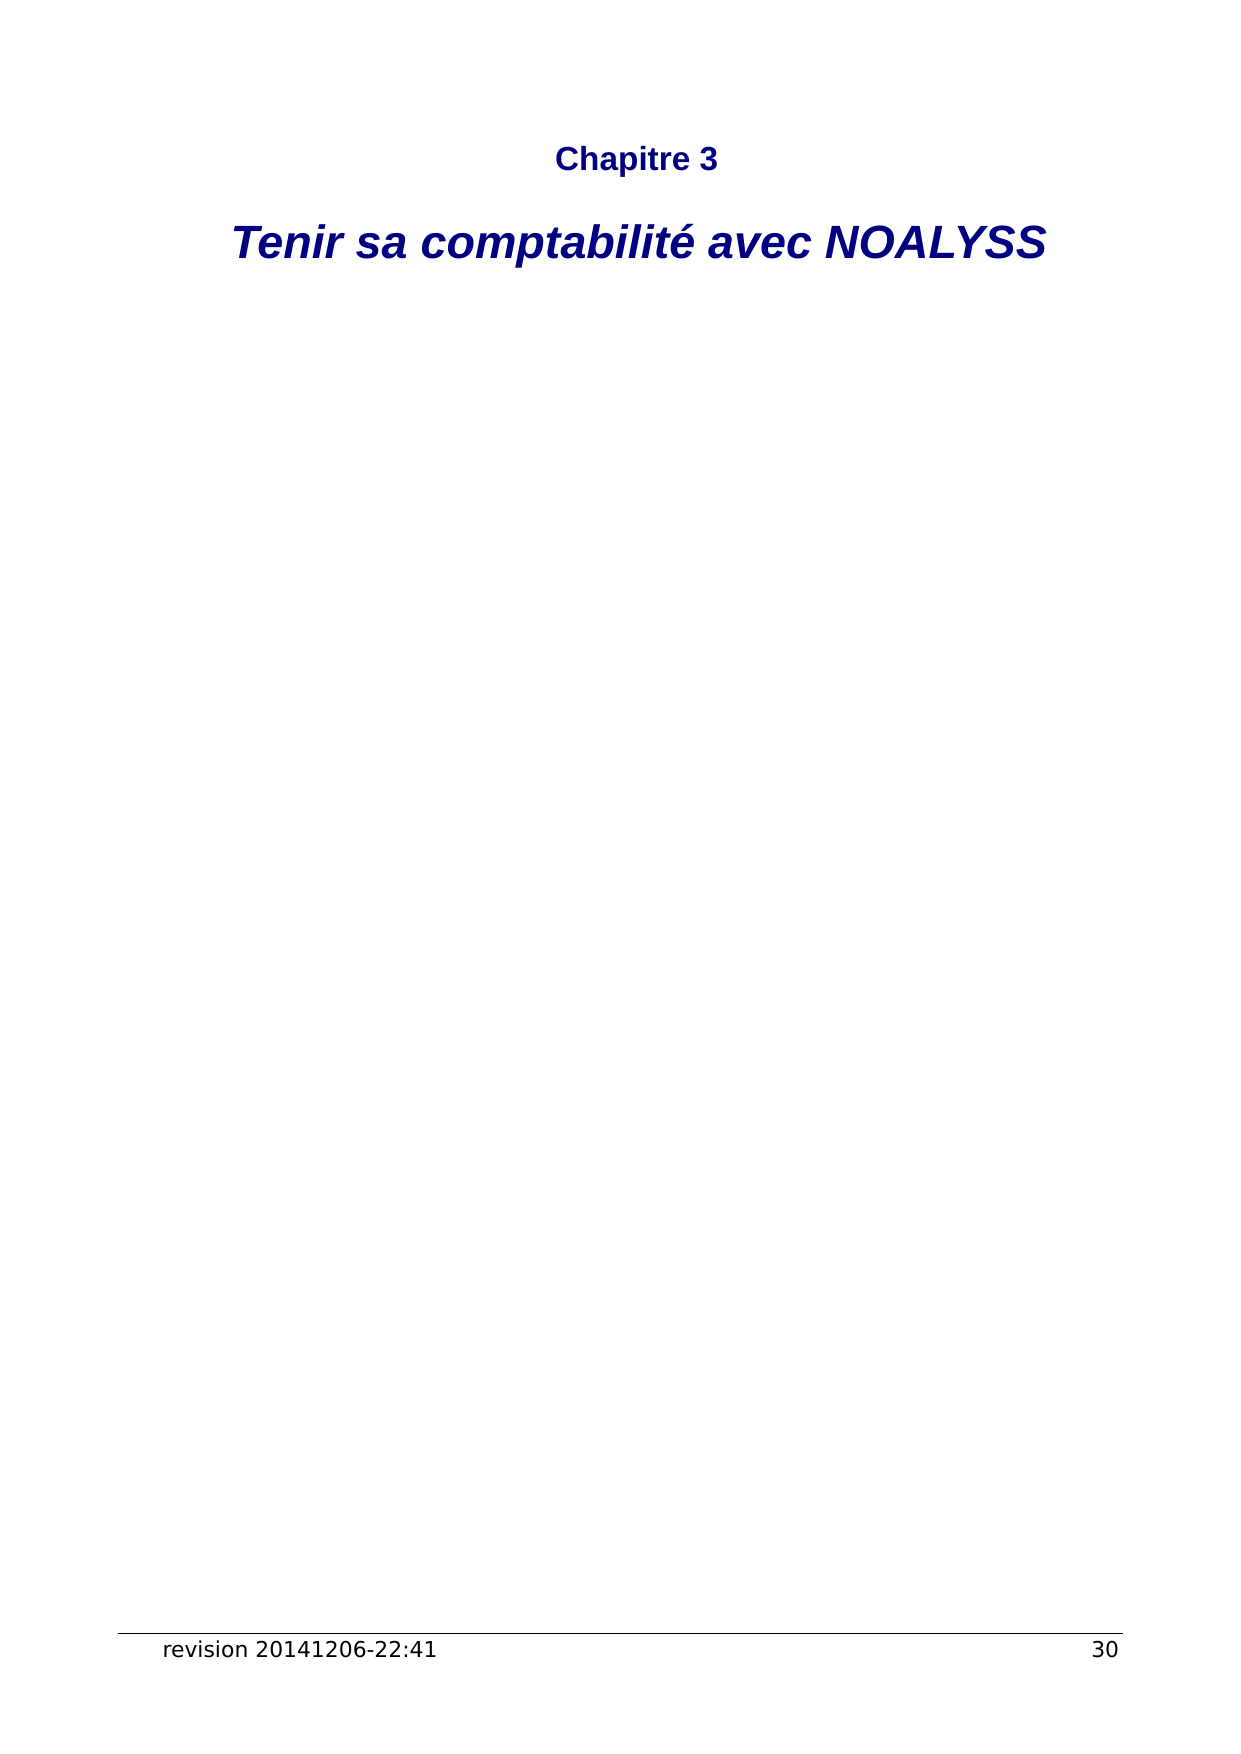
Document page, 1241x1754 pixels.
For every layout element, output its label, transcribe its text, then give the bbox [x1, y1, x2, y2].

subtitle Tenir sa comptabilité avec NOALYSS [159, 215, 1123, 269]
subtitle Chapitre 3 [159, 139, 1123, 177]
